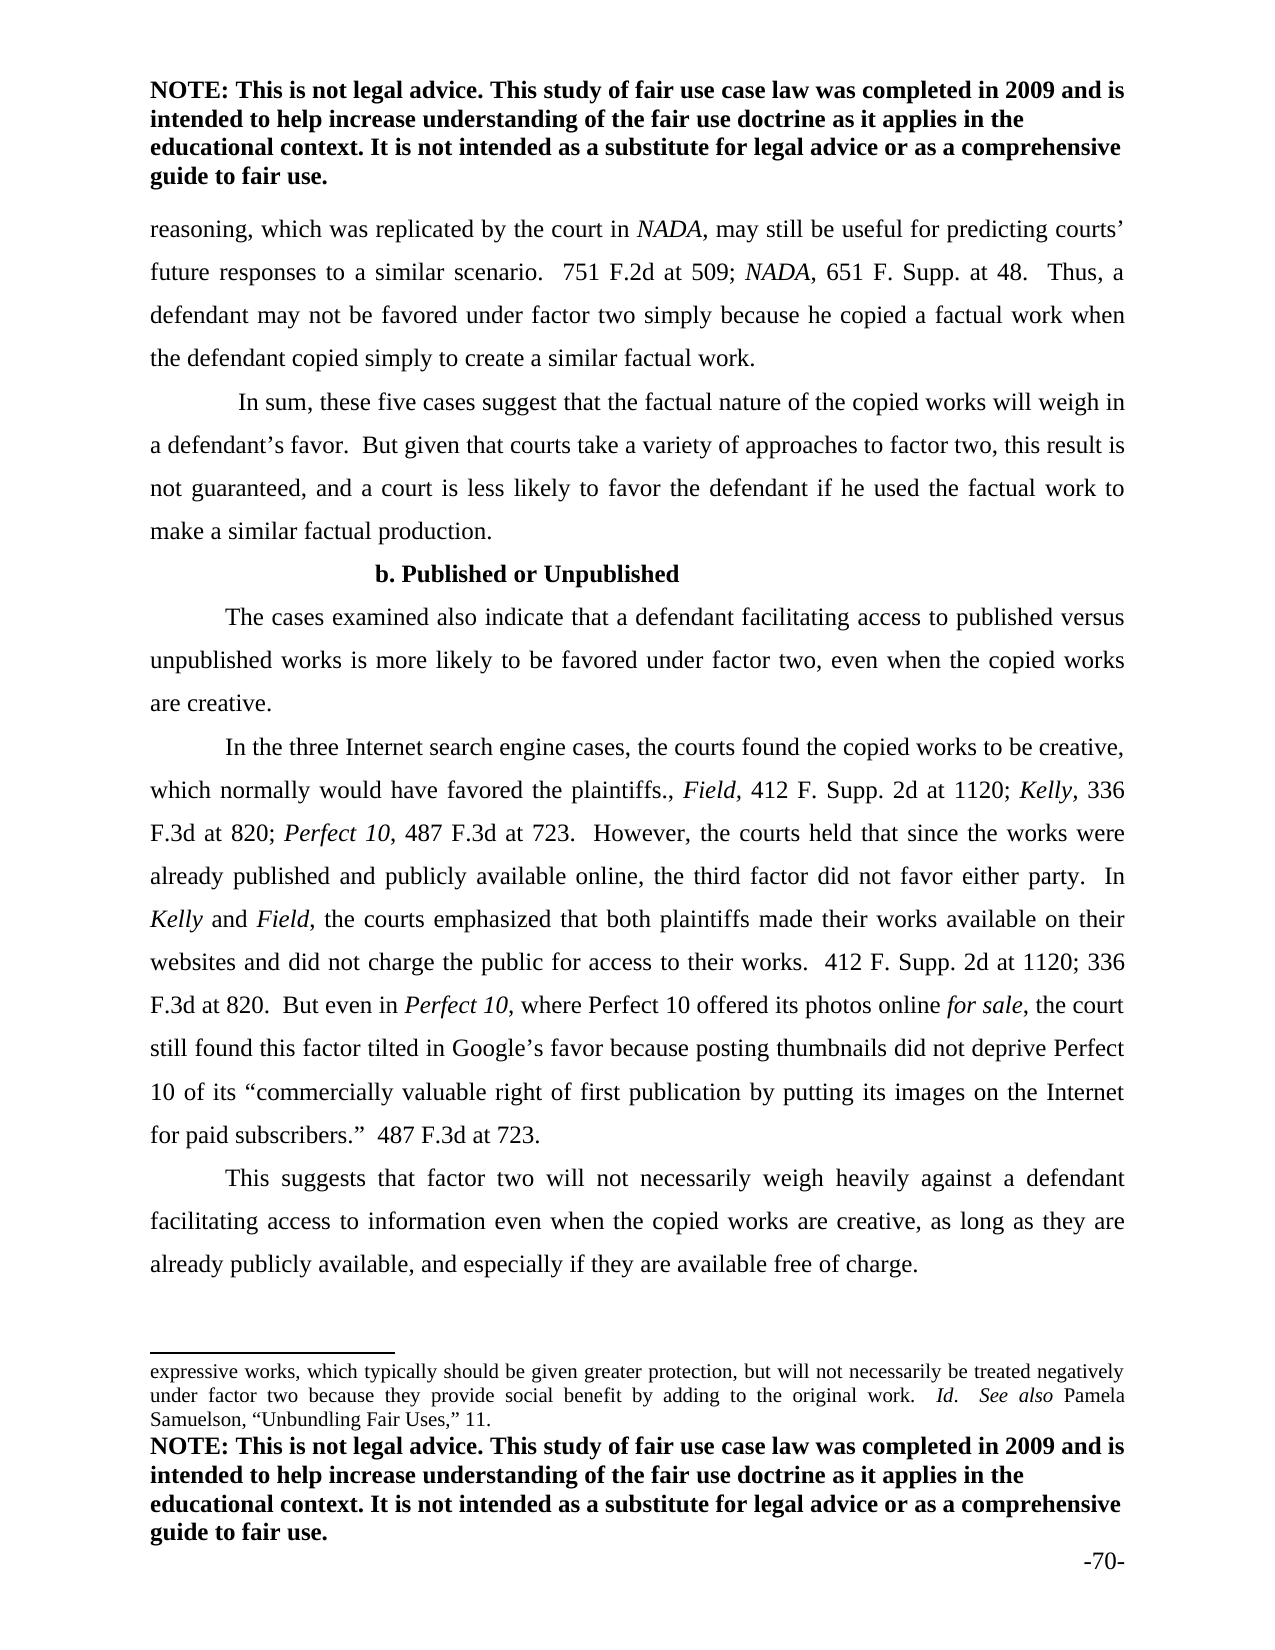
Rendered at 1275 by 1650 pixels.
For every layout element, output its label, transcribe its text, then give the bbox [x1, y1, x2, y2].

text In the three Internet search engine cases, the courts found the copied works to be creative, which normally would have favored the plaintiffs., Field, 412 F. Supp. 2d at 1120; Kelly, 336 F.3d at 820; Perfect 10, 487 F.3d at 723. However, the courts held that since the works were already published and publicly available online, the third factor did not favor either party. In Kelly and Field, the courts emphasized that both plaintiffs made their works available on their websites and did not charge the public for access to their works. 412 F. Supp. 2d at 1120; 336 F.3d at 820. But even in Perfect 10, where Perfect 10 offered its photos online for sale, the court still found this factor tilted in Google’s favor because posting thumbnails did not deprive Perfect 10 of its “commercially valuable right of first publication by putting its images on the Internet for paid subscribers.” 487 F.3d at 723. [150, 732, 1125, 1148]
text In sum, these five cases suggest that the factual nature of the copied works will weigh in a defendant’s favor. But given that courts take a variety of approaches to factor two, this result is not guaranteed, and a court is less likely to favor the defendant if he used the factual work to make a similar factual production. [150, 387, 1125, 545]
text This suggests that factor two will not necessarily weigh heavily against a defendant facilitating access to information even when the copied works are creative, as long as they are already publicly available, and especially if they are available free of charge. [150, 1163, 1125, 1278]
text The cases examined also indicate that a defendant facilitating access to published versus unpublished works is more likely to be favored under factor two, even when the copied works are creative. [150, 602, 1125, 717]
text reasoning, which was replicated by the court in NADA, may still be useful for predicting courts’ future responses to a similar scenario. 751 F.2d at 509; NADA, 651 F. Supp. at 48. Thus, a defendant may not be favored under factor two simply because he copied a factual work when the defendant copied simply to create a similar factual work. [150, 214, 1125, 372]
text expressive works, which typically should be given greater protection, but will not necessarily be treated negatively under factor two because they provide social benefit by adding to the original work. Id. See also Pamela Samuelson, “Unbundling Fair Uses,” 11. [150, 1359, 1125, 1431]
subtitle b. Published or Unpublished [375, 559, 1125, 588]
